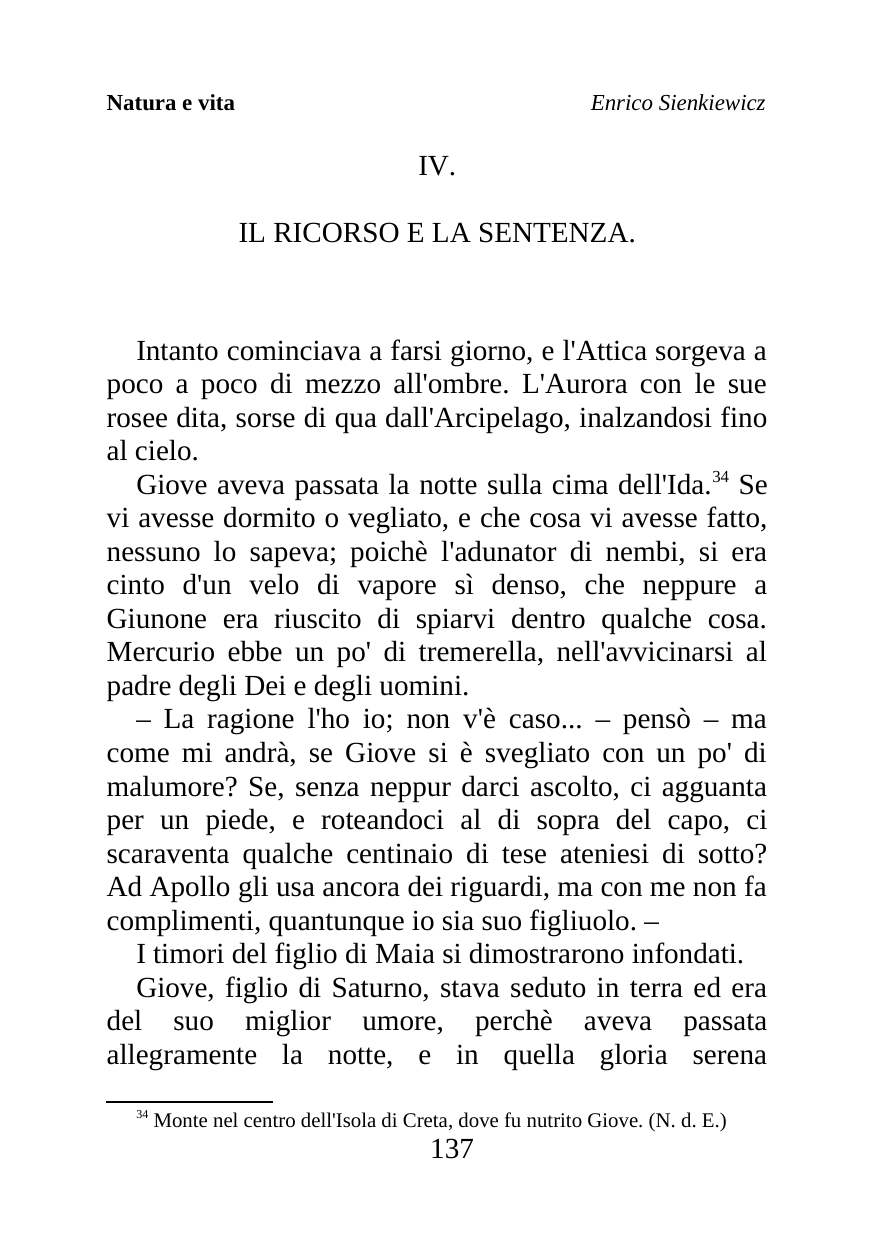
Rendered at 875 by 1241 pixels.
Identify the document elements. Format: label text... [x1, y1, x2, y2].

text Monte nel centro dell'Isola di Creta, dove fu nutrito Giove. (N. d. E.) [106, 1108, 768, 1132]
subtitle IV. IL RICORSO E LA SENTENZA. [106, 148, 768, 249]
text Giove, figlio di Saturno, stava seduto in terra ed era del suo miglior umore, perchè aveva passata allegramente la notte, e in quella gloria serena [106, 970, 768, 1071]
text Intanto cominciava a farsi giorno, e l'Attica sorgeva a poco a poco di mezzo all'ombre. L'Aurora con le sue rosee dita, sorse di qua dall'Arcipelago, inalzandosi fino al cielo. [106, 333, 768, 467]
text – La ragione l'ho io; non v'è caso... – pensò – ma come mi andrà, se Giove si è svegliato con un po' di malumore? Se, senza neppur darci ascolto, ci agguanta per un piede, e roteandoci al di sopra del capo, ci scaraventa qualche centinaio di tese ateniesi di sotto? Ad Apollo gli usa ancora dei riguardi, ma con me non fa complimenti, quantunque io sia suo figliuolo. – [106, 702, 768, 936]
text Giove aveva passata la notte sulla cima dell'Ida. Se vi avesse dormito o vegliato, e che cosa vi avesse fatto, nessuno lo sapeva; poichè l'adunator di nembi, si era cinto d'un velo di vapore sì denso, che neppure a Giunone era riuscito di spiarvi dentro qualche cosa. Mercurio ebbe un po' di tremerella, nell'avvicinarsi al padre degli Dei e degli uomini. [106, 467, 768, 702]
text I timori del figlio di Maia si dimostrarono infondati. [106, 936, 768, 970]
